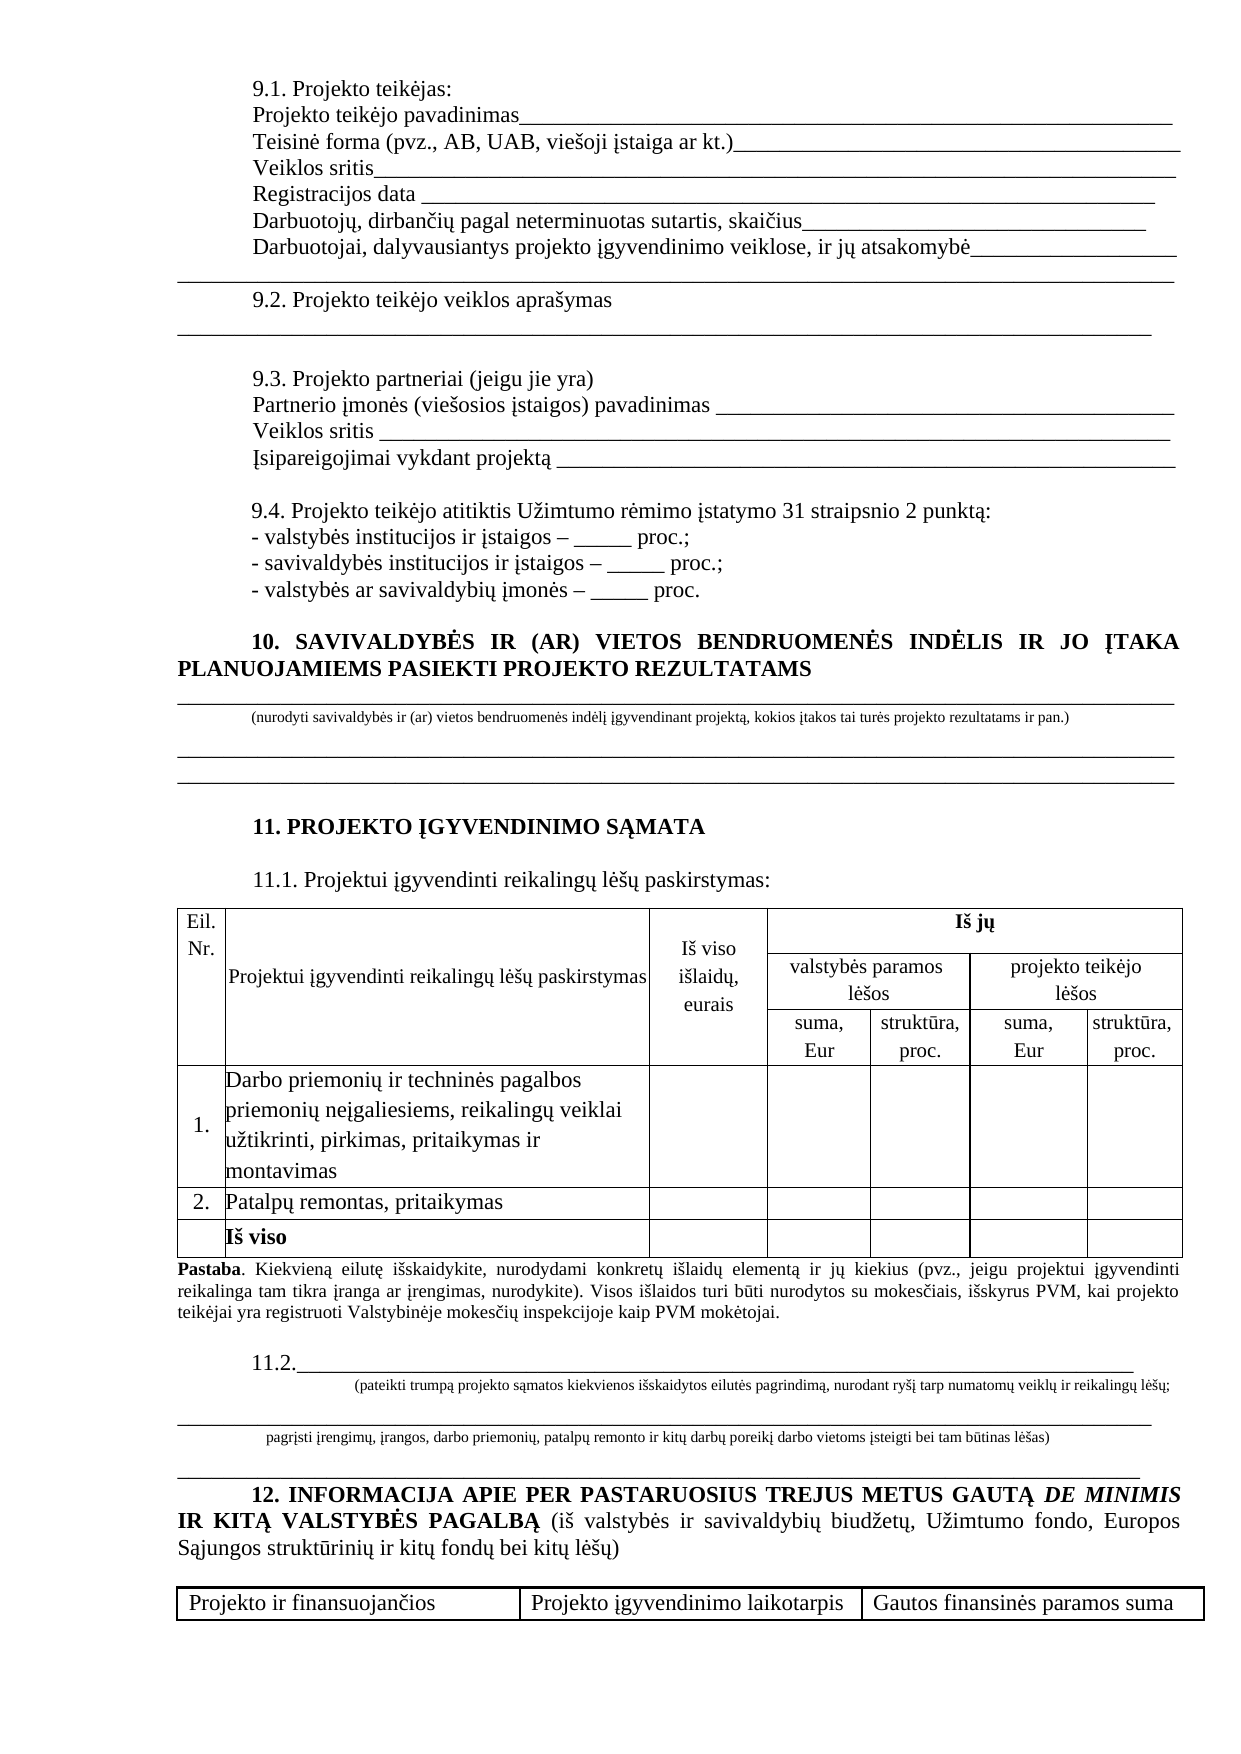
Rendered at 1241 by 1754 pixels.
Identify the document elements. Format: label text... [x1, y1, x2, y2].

text _______________________________________________________________________________________ [177, 760, 1181, 787]
text _______________________________________________________________________________________ [177, 681, 1181, 707]
table_cell [971, 1188, 1087, 1219]
text 9.3. Projekto partneriai (jeigu jie yra) [177, 365, 1181, 391]
text - valstybės institucijos ir įstaigos – _____ proc.; [177, 523, 1181, 549]
table_cell valstybės paramos lėšos [768, 954, 969, 1009]
text _____________________________________________________________________________________ [177, 1402, 1181, 1428]
text Darbuotojai, dalyvausiantys projekto įgyvendinimo veiklose, ir jų atsakomybė__________________ [177, 233, 1181, 259]
table_header Eil. Nr. [178, 909, 225, 1065]
table_cell [1088, 1188, 1182, 1219]
table_header Gautos finansinės paramos suma [863, 1589, 1203, 1619]
table_cell [971, 1220, 1087, 1257]
text (pateikti trumpą projekto sąmatos kiekvienos išskaidytos eilutės pagrindimą, nurodant ryšį tarp numatomų veiklų ir reikalingų lėšų; [177, 1376, 1181, 1402]
text Registracijos data ________________________________________________________________ [177, 180, 1181, 207]
text 12. INFORMACIJA APIE PER PASTARUOSIUS TREJUS METUS GAUTĄ DE MINIMIS IR KITĄ VALSTYBĖS PAGALBĄ (iš valstybės ir savivaldybių biudžetų, Užimtumo fondo, Europos Sąjungos struktūrinių ir kitų fondų bei kitų lėšų) [177, 1481, 1181, 1560]
table_cell projekto teikėjo lėšos [971, 954, 1182, 1009]
text _______________________________________________________________________________________ [177, 734, 1181, 760]
table_header Projekto įgyvendinimo laikotarpis [521, 1589, 861, 1619]
table_cell [650, 1188, 767, 1219]
text 11.2._________________________________________________________________________ [177, 1349, 1181, 1376]
table_cell [871, 1066, 969, 1187]
text Projekto teikėjo pavadinimas_________________________________________________________ [177, 101, 1181, 128]
text Partnerio įmonės (viešosios įstaigos) pavadinimas ________________________________________ [177, 391, 1181, 418]
text Įsipareigojimai vykdant projektą ______________________________________________________ [177, 444, 1181, 470]
text 10. SAVIVALDYBĖS IR (AR) VIETOS BENDRUOMENĖS INDĖLIS IR JO ĮTAKA PLANUOJAMIEMS PASIEKTI PROJEKTO REZULTATAMS [177, 628, 1181, 681]
table_cell Darbo priemonių ir techninės pagalbos priemonių neįgaliesiems, reikalingų veiklai užtikrinti, pirkimas, pritaikymas ir montavimas [226, 1066, 649, 1187]
text Veiklos sritis______________________________________________________________________ [177, 154, 1181, 180]
table_header Projekto ir finansuojančios [178, 1589, 519, 1619]
text _______________________________________________________________________________________ [177, 259, 1181, 286]
text Darbuotojų, dirbančių pagal neterminuotas sutartis, skaičius______________________________ [177, 207, 1181, 233]
table_cell Iš viso [226, 1220, 649, 1257]
text - savivaldybės institucijos ir įstaigos – _____ proc.; [177, 549, 1181, 576]
table_cell [871, 1220, 969, 1257]
text Veiklos sritis _____________________________________________________________________ [177, 418, 1181, 444]
text - valstybės ar savivaldybių įmonės – _____ proc. [177, 576, 1181, 602]
text Pastaba. Kiekvieną eilutę išskaidykite, nurodydami konkretų išlaidų elementą ir jų kiekius (pvz., jeigu projektui įgyvendinti reikalinga tam tikra įranga ar įrengimas, nurodykite). Visos išlaidos turi būti nurodytos su mokesčiais, išskyrus PVM, kai projekto teikėjai yra registruoti Valstybinėje mokesčių inspekcijoje kaip PVM mokėtojai. [177, 1258, 1181, 1323]
table_cell 1. [178, 1066, 225, 1187]
table_cell [178, 1220, 225, 1257]
text 11.1. Projektui įgyvendinti reikalingų lėšų paskirstymas: [177, 866, 1181, 892]
table_cell [650, 1066, 767, 1187]
text (nurodyti savivaldybės ir (ar) vietos bendruomenės indėlį įgyvendinant projektą, kokios įtakos tai turės projekto rezultatams ir pan.) [177, 707, 1181, 734]
table_header Iš jų [768, 909, 1182, 953]
table_cell struktūra, proc. [1088, 1010, 1182, 1065]
table_cell Patalpų remontas, pritaikymas [226, 1188, 649, 1219]
table_cell suma, Eur [971, 1010, 1087, 1065]
table_cell [768, 1188, 870, 1219]
table_cell [768, 1066, 870, 1187]
table_cell [1088, 1066, 1182, 1187]
table_cell [971, 1066, 1087, 1187]
table_cell [1088, 1220, 1182, 1257]
table_cell [768, 1220, 870, 1257]
text 9.2. Projekto teikėjo veiklos aprašymas [177, 286, 1181, 312]
text pagrįsti įrengimų, įrangos, darbo priemonių, patalpų remonto ir kitų darbų poreikį darbo vietoms įsteigti bei tam būtinas lėšas) [177, 1428, 1181, 1455]
text _____________________________________________________________________________________ [177, 312, 1181, 338]
table_header Iš viso išlaidų, eurais [650, 909, 767, 1065]
table_cell struktūra, proc. [871, 1010, 969, 1065]
table_cell [871, 1188, 969, 1219]
text Teisinė forma (pvz., AB, UAB, viešoji įstaiga ar kt.)_______________________________________ [177, 128, 1181, 154]
text 9.1. Projekto teikėjas: [177, 75, 1181, 101]
table_cell suma, Eur [768, 1010, 870, 1065]
table_header Projektui įgyvendinti reikalingų lėšų paskirstymas [226, 909, 649, 1065]
table_cell [650, 1220, 767, 1257]
text ____________________________________________________________________________________ [177, 1455, 1181, 1481]
text 9.4. Projekto teikėjo atitiktis Užimtumo rėmimo įstatymo 31 straipsnio 2 punktą: [177, 497, 1181, 523]
table_cell 2. [178, 1188, 225, 1219]
text 11. PROJEKTO ĮGYVENDINIMO SĄMATA [177, 813, 1181, 839]
